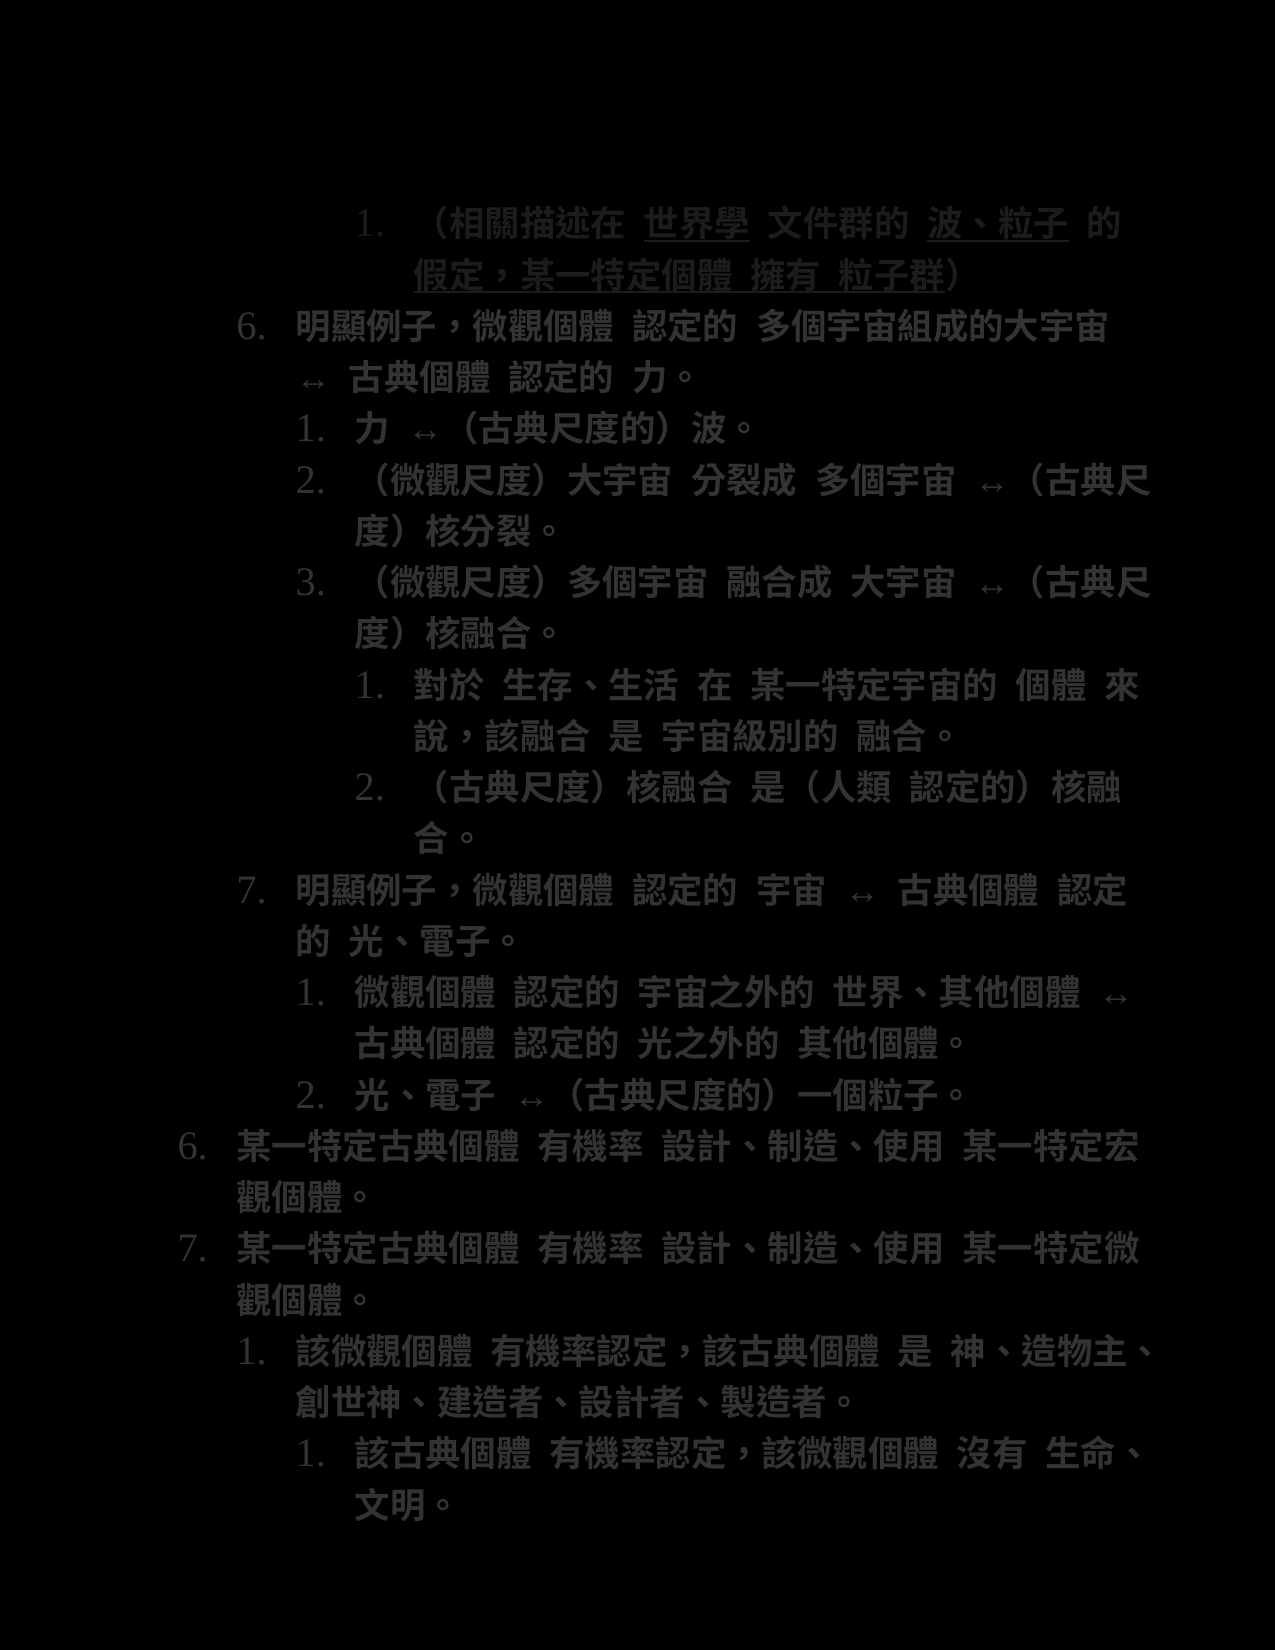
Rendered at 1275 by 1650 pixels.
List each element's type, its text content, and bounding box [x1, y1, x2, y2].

list 明顯例子，微觀個體 認定的 多個宇宙組成的大宇宙 ↔ 古典個體 認定的 力。 [236, 298, 1157, 401]
list 對於 生存、生活 在 某一特定宇宙的 個體 來說，該融合 是 宇宙級別的 融合。 [354, 657, 1157, 759]
list 某一特定古典個體 有機率 設計、制造、使用 某一特定微觀個體。 [177, 1221, 1157, 1323]
list 某一特定古典個體 有機率 設計、制造、使用 某一特定宏觀個體。 [177, 1118, 1157, 1221]
list 微觀個體 認定的 宇宙之外的 世界、其他個體 ↔ 古典個體 認定的 光之外的 其他個體。 [295, 964, 1157, 1067]
list （微觀尺度）多個宇宙 融合成 大宇宙 ↔（古典尺度）核融合。 [295, 554, 1157, 657]
list （微觀尺度）大宇宙 分裂成 多個宇宙 ↔（古典尺度）核分裂。 [295, 452, 1157, 554]
list 力 ↔（古典尺度的）波。 [295, 401, 1157, 452]
list （古典尺度）核融合 是（人類 認定的）核融合。 [354, 759, 1157, 862]
list （相關描述在 世界學 文件群的 波、粒子 的 假定，某一特定個體 擁有 粒子群） [354, 196, 1157, 298]
list 該微觀個體 有機率認定，該古典個體 是 神、造物主、創世神、建造者、設計者、製造者。 [236, 1323, 1157, 1426]
list 明顯例子，微觀個體 認定的 宇宙 ↔ 古典個體 認定的 光、電子。 [236, 862, 1157, 964]
list 該古典個體 有機率認定，該微觀個體 沒有 生命、文明。 [295, 1426, 1157, 1528]
list 光、電子 ↔（古典尺度的）一個粒子。 [295, 1067, 1157, 1118]
